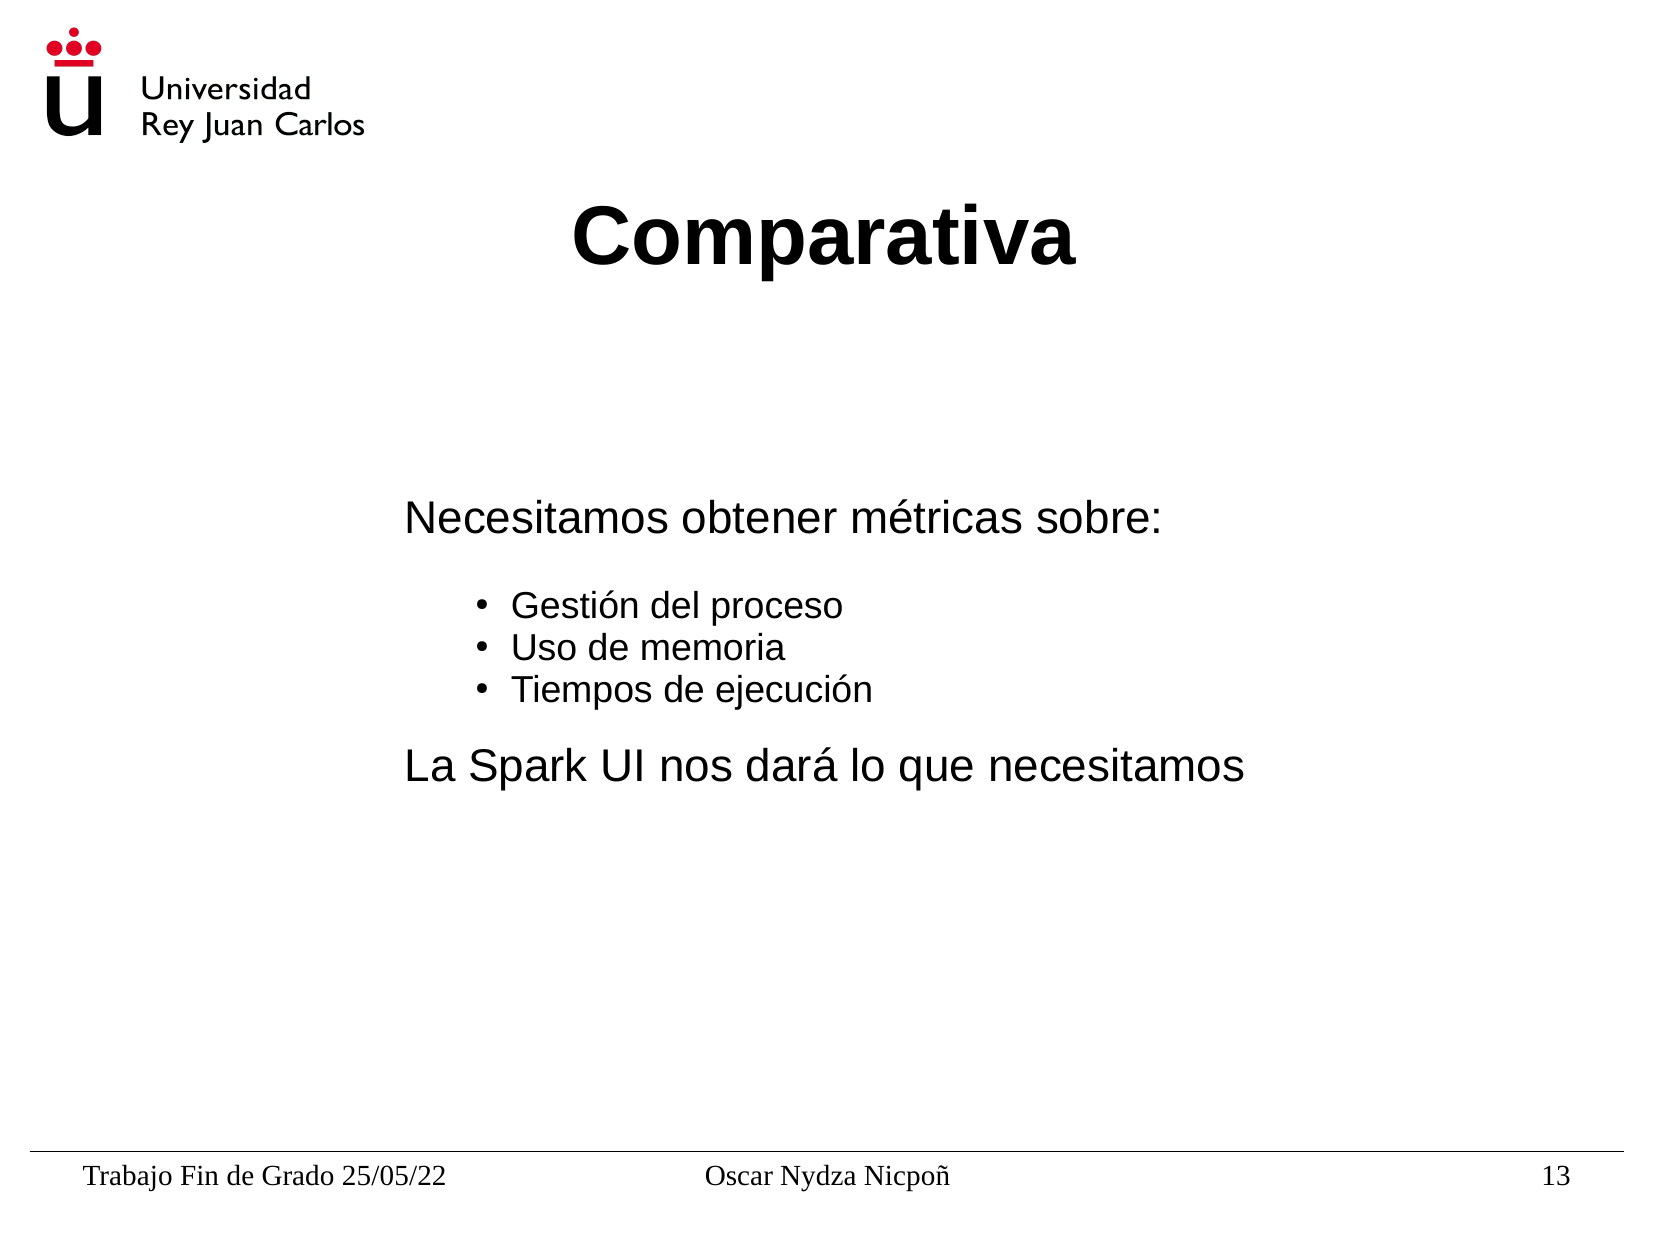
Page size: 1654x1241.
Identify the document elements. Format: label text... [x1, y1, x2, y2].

text_box Necesitamos obtener métricas sobre: Gestión del proceso Uso de memoria Tiempos de ejecución [389, 484, 1654, 719]
picture [42, 0, 367, 172]
text_box La Spark UI nos dará lo que necesitamos [389, 732, 1306, 1223]
title Comparativa [147, 132, 1501, 340]
